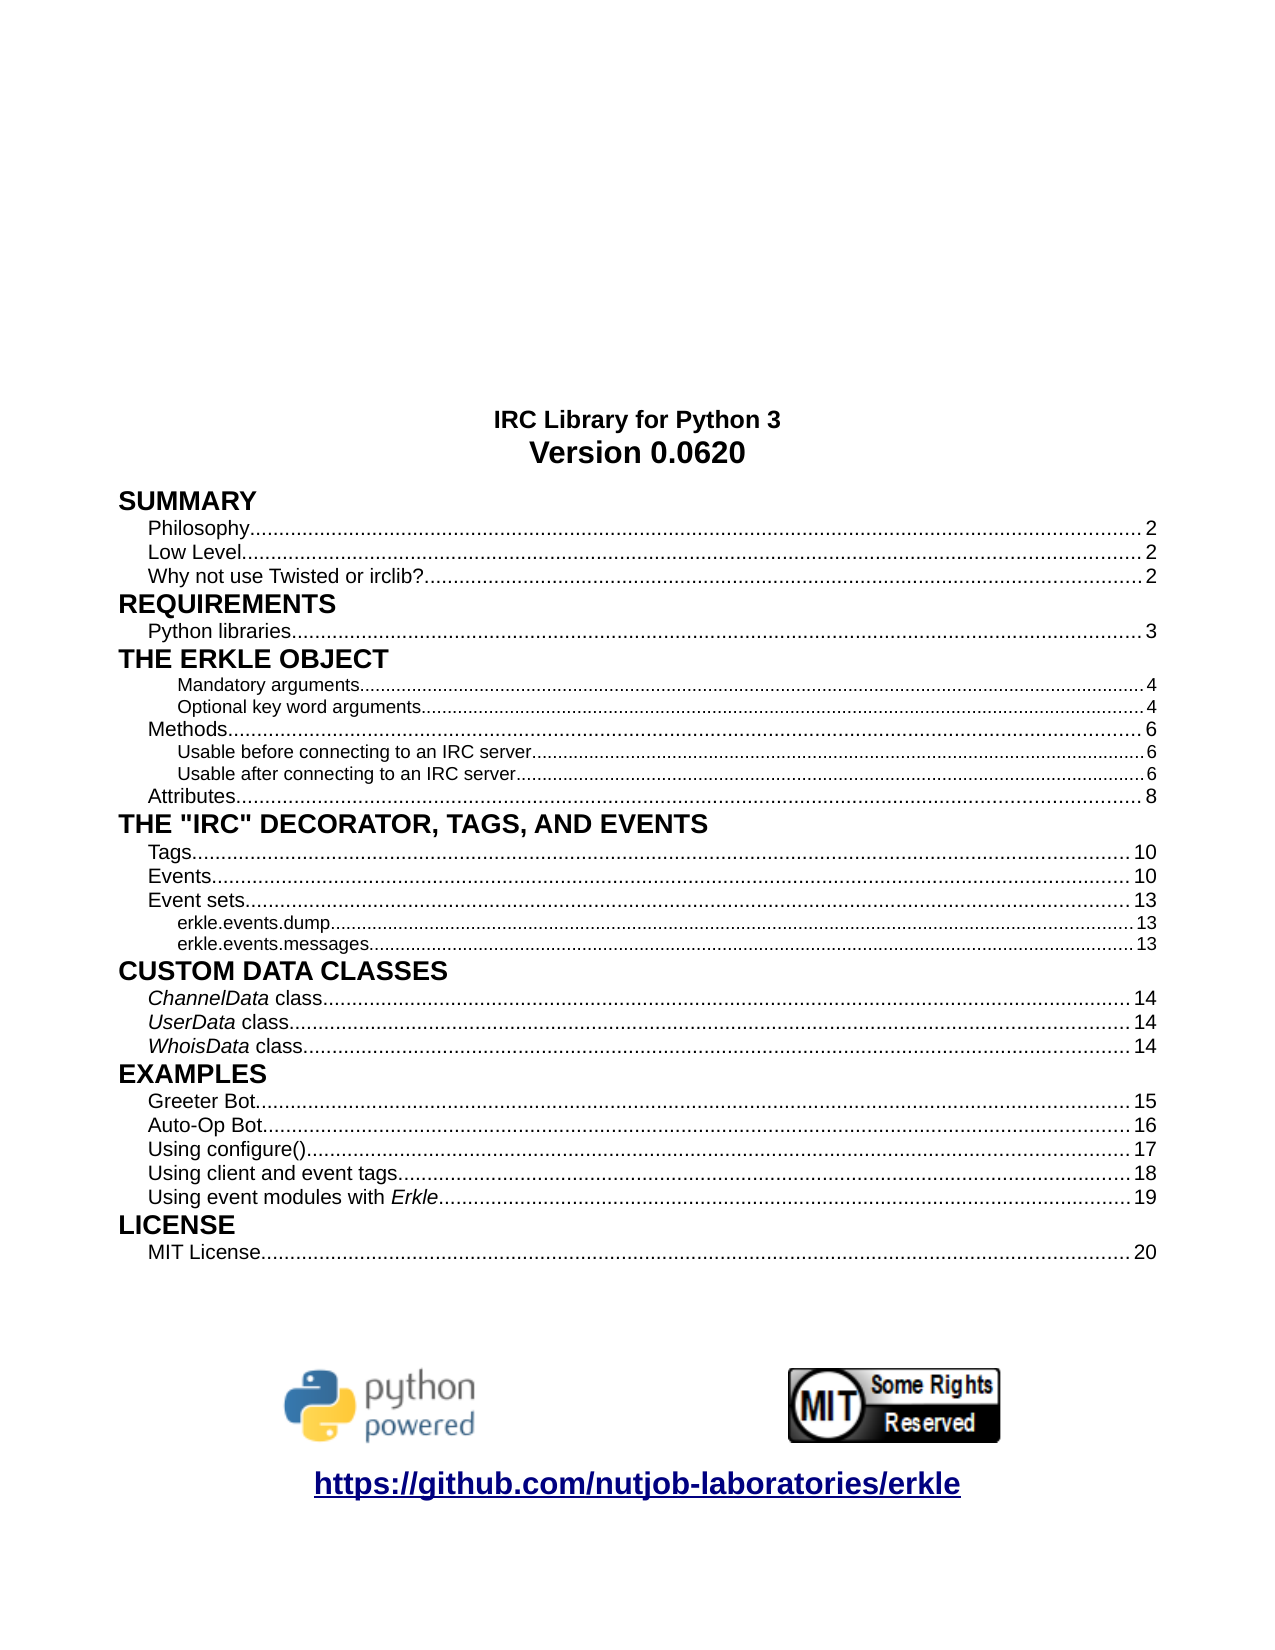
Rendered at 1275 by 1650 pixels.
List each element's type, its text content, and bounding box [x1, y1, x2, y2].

text Auto-Op Bot 16 [148, 1113, 1157, 1137]
text Attributes 8 [148, 784, 1157, 808]
text Python libraries 3 [148, 619, 1157, 643]
text Version 0.0620 [118, 434, 1157, 470]
text Low Level 2 [148, 540, 1157, 564]
text Greeter Bot 15 [148, 1089, 1157, 1113]
subtitle Requirements [118, 588, 1157, 619]
text Usable before connecting to an IRC server 6 [177, 741, 1157, 763]
subtitle Summary [118, 484, 1157, 516]
text MIT License 20 [148, 1240, 1157, 1264]
text Using configure() 17 [148, 1137, 1157, 1161]
text erkle.events.messages 13 [177, 933, 1157, 954]
text Why not use Twisted or irclib? 2 [148, 564, 1157, 588]
text UserData class 14 [148, 1010, 1157, 1034]
text Optional key word arguments 4 [177, 696, 1157, 717]
text Usable after connecting to an IRC server 6 [177, 763, 1157, 784]
subtitle The Erkle Object [118, 643, 1157, 674]
subtitle Examples [118, 1058, 1157, 1089]
text erkle.events.dump 13 [177, 911, 1157, 933]
text Mandatory arguments 4 [177, 674, 1157, 696]
text Methods 6 [148, 717, 1157, 741]
text Using client and event tags 18 [148, 1161, 1157, 1185]
text IRC Library for Python 3 [118, 406, 1157, 434]
text WhoisData class 14 [148, 1034, 1157, 1058]
text Philosophy 2 [148, 516, 1157, 540]
subtitle The "irc" decorator, tags, and events [118, 808, 1157, 839]
text Event sets 13 [148, 887, 1157, 911]
subtitle License [118, 1209, 1157, 1240]
picture [274, 1363, 487, 1448]
picture [788, 1368, 1001, 1443]
subtitle Custom data classes [118, 954, 1157, 986]
text Using event modules with Erkle 19 [148, 1185, 1157, 1209]
text ChannelData class 14 [148, 986, 1157, 1010]
text Events 10 [148, 863, 1157, 887]
text Tags 10 [148, 839, 1157, 863]
